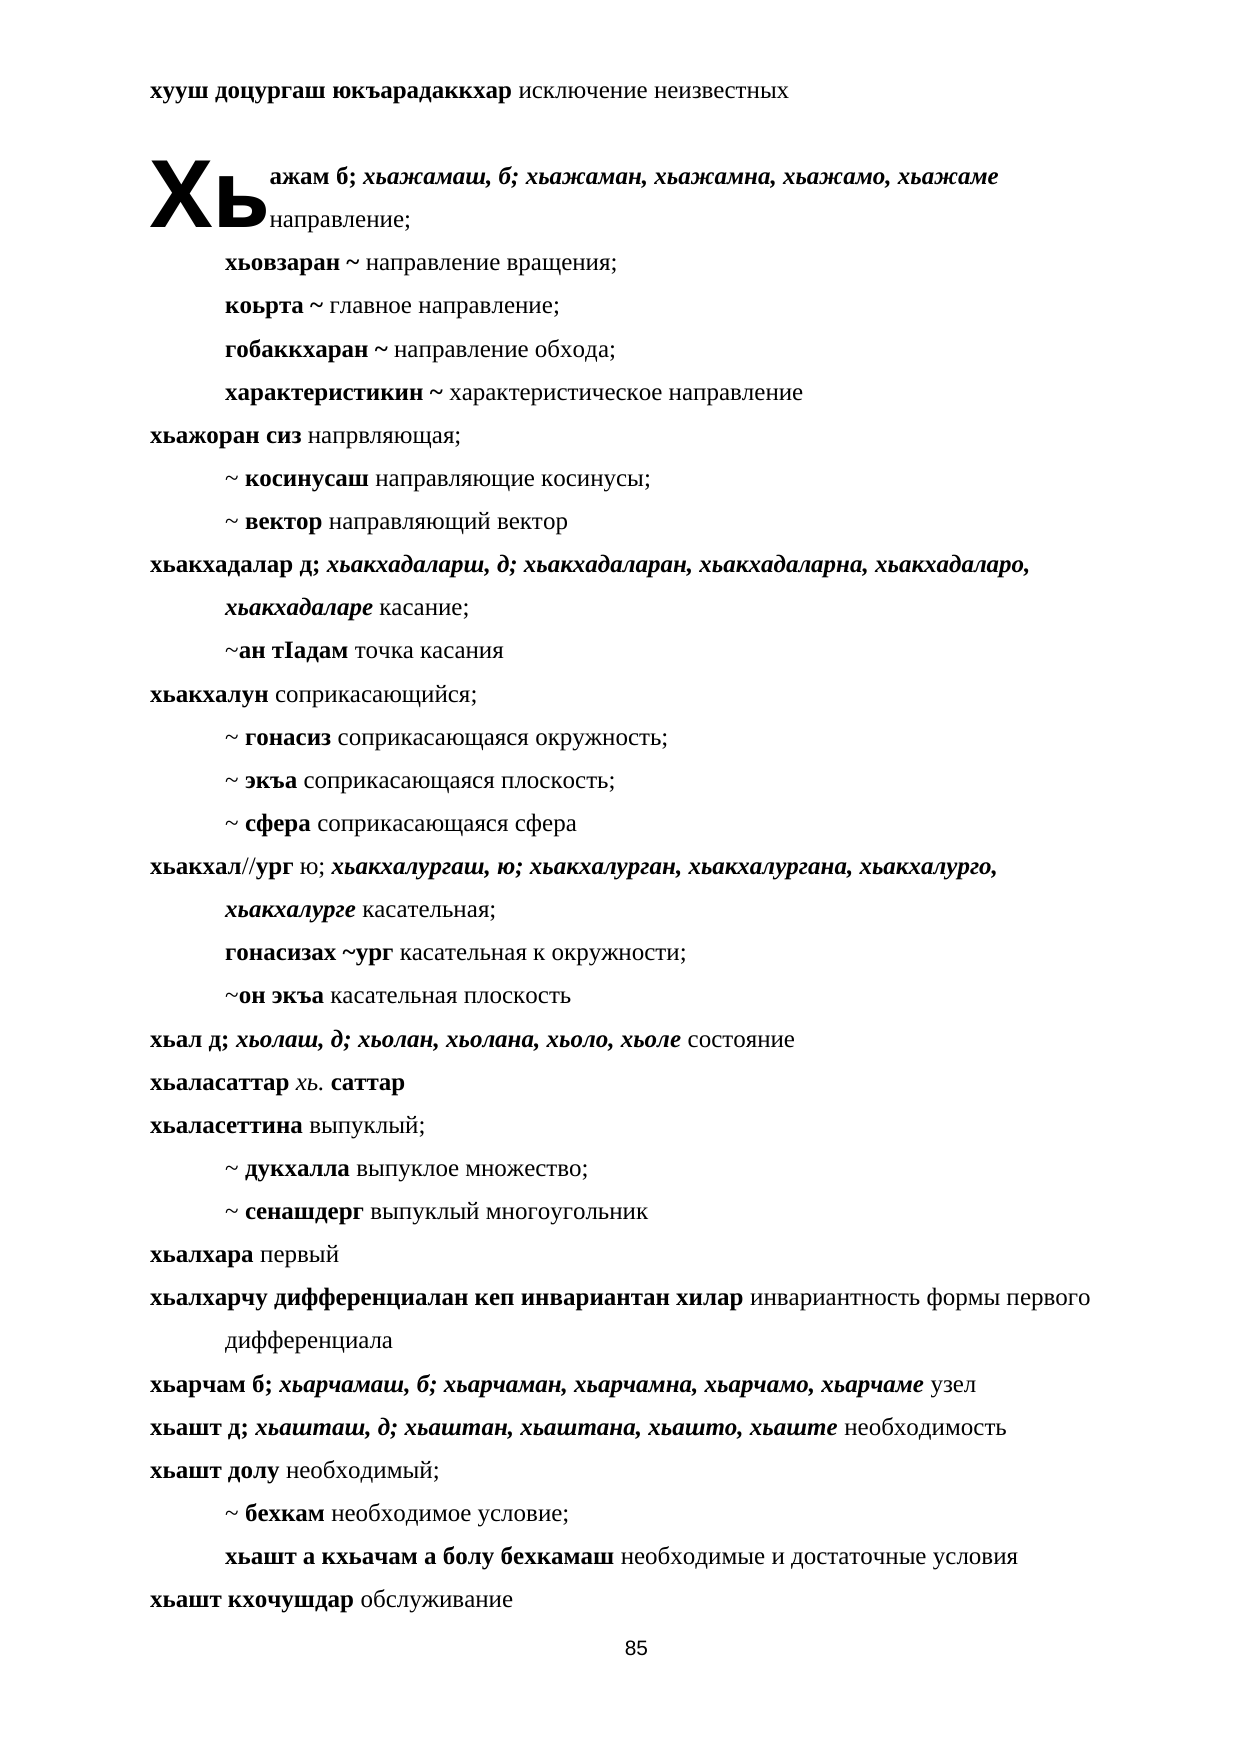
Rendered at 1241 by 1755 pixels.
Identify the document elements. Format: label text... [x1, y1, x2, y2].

text хьашт кхочушдар обслуживание [150, 1584, 1122, 1613]
text хьалхара первый [150, 1239, 1122, 1268]
text хууш доцургаш юкъарадаккхар исключение неизвестных [150, 75, 1122, 104]
text хьалхарчу дифференциалан кеп инвариантан хилар инвариантность формы первого дифференциала [150, 1282, 1122, 1354]
text хьакхал//ург ю; хьакхалургаш, ю; хьакхалурган, хьакхалургана, хьакхалурго, хьакхалурге касательная; гонасизах ~ург касательная к окружности; ~он экъа касательная плоскость [150, 851, 1122, 1009]
text хьаласаттар хь. саттар [150, 1067, 1122, 1096]
text Хьажам б; хьажамаш, б; хьажаман, хьажамна, хьажамо, хьажаме направление; хьовзаран ~ направление вращения; коьрта ~ главное направление; гобаккхаран ~ направление обхода; характеристикин ~ характеристическое направление [150, 161, 1122, 406]
text хьакхадалар д; хьакхадаларш, д; хьакхадаларан, хьакхадаларна, хьакхадаларо, хьакхадаларе касание; ~ан тӀадам точка касания [150, 549, 1122, 664]
text хьал д; хьолаш, д; хьолан, хьолана, хьоло, хьоле состояние [150, 1024, 1122, 1052]
text хьашт д; хьашташ, д; хьаштан, хьаштана, хьашто, хьаште необходимость [150, 1412, 1122, 1441]
text хьашт долу необходимый; ~ бехкам необходимое условие; хьашт а кхьачам а болу бехкамаш необходимые и достаточные условия [150, 1455, 1122, 1570]
text хьажоран сиз напрвляющая; ~ косинусаш направляющие косинусы; ~ вектор направляющий вектор [150, 420, 1122, 535]
text хьакхалун соприкасающийся; ~ гонасиз соприкасающаяся окружность; ~ экъа соприкасающаяся плоскость; ~ сфера соприкасающаяся сфера [150, 679, 1122, 837]
text хьаласеттина выпуклый; ~ дукхалла выпуклое множество; ~ сенашдерг выпуклый многоугольник [150, 1110, 1122, 1225]
text хьарчам б; хьарчамаш, б; хьарчаман, хьарчамна, хьарчамо, хьарчаме узел [150, 1369, 1122, 1397]
